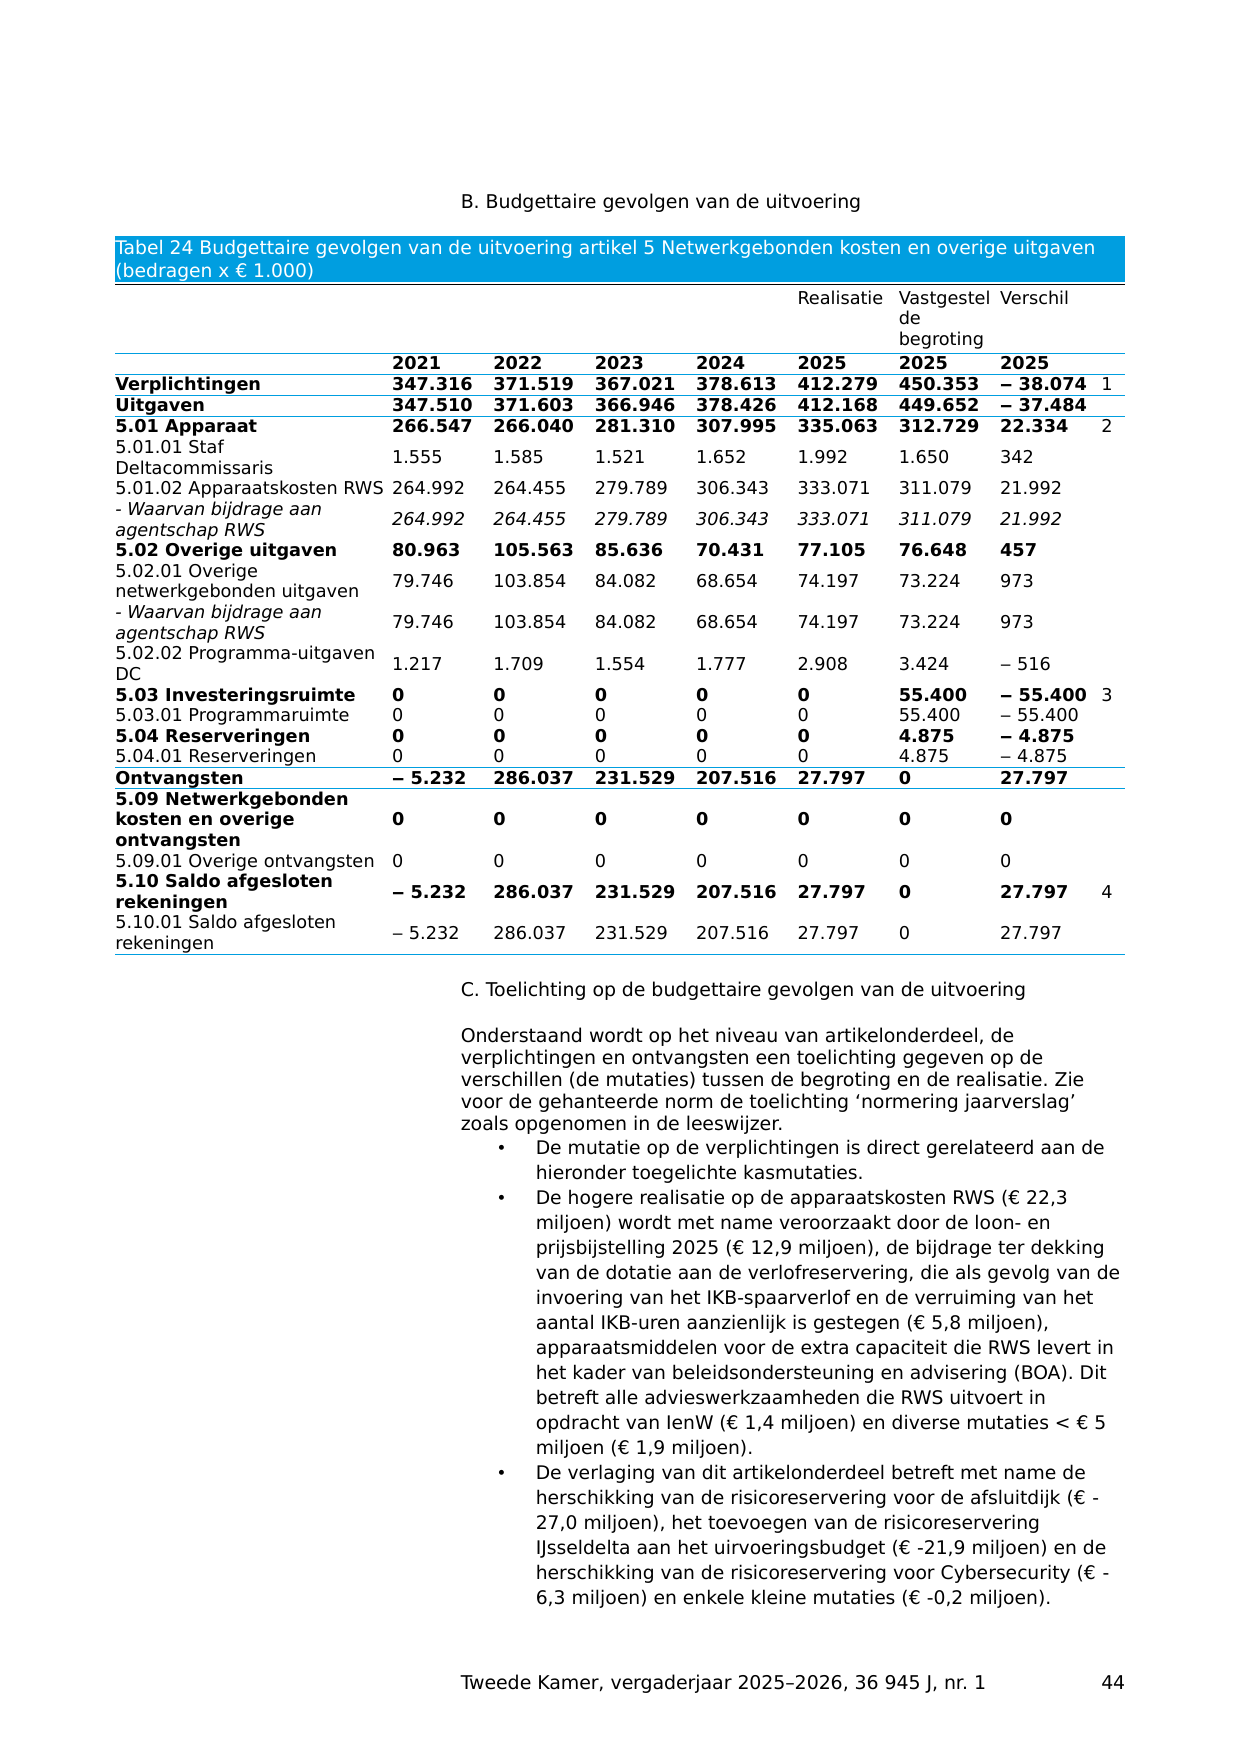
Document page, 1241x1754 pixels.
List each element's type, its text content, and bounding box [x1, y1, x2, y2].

table_cell 0 [389, 685, 490, 705]
table_cell 70.431 [693, 540, 794, 561]
table_cell 80.963 [389, 540, 490, 561]
table_cell 1 [1098, 375, 1125, 395]
table_cell [1098, 396, 1125, 416]
table_cell 412.279 [794, 375, 896, 395]
table_cell 0 [490, 685, 592, 705]
table_cell 105.563 [490, 540, 592, 561]
table_cell 5.02.01 Overige netwerkgebonden uitgaven [115, 561, 389, 602]
table_cell 5.01.02 Apparaatskosten RWS [115, 478, 389, 499]
table_cell ‒ 38.074 [997, 375, 1098, 395]
table_cell Verplichtingen [115, 375, 389, 395]
table_cell [592, 285, 693, 352]
table_cell 0 [997, 851, 1098, 871]
table_cell 347.316 [389, 375, 490, 395]
table_cell 0 [896, 768, 997, 788]
table_cell 973 [997, 602, 1098, 643]
table_cell 0 [693, 705, 794, 726]
table_cell 2025 [997, 354, 1098, 374]
table_cell Uitgaven [115, 396, 389, 416]
table_cell [1098, 285, 1125, 352]
table_cell 55.400 [896, 705, 997, 726]
table_cell 279.789 [592, 478, 693, 499]
table_cell 457 [997, 540, 1098, 561]
table_cell [1098, 768, 1125, 788]
table_cell 371.519 [490, 375, 592, 395]
table_cell 27.797 [997, 768, 1098, 788]
table_cell 2021 [389, 354, 490, 374]
table_cell 311.079 [896, 499, 997, 540]
table_cell Vastgestelde begroting [896, 285, 997, 352]
table_cell 378.426 [693, 396, 794, 416]
table_cell 0 [490, 705, 592, 726]
table_cell 74.197 [794, 602, 896, 643]
table_cell 333.071 [794, 478, 896, 499]
table_cell 378.613 [693, 375, 794, 395]
table_cell 103.854 [490, 602, 592, 643]
table_cell - Waarvan bijdrage aan agentschap RWS [115, 499, 389, 540]
table_cell 5.09 Netwerkgebonden kosten en overige ontvangsten [115, 789, 389, 851]
table_cell 27.797 [997, 913, 1098, 954]
table_cell 0 [389, 705, 490, 726]
table_cell 22.334 [997, 417, 1098, 437]
table_cell 27.797 [794, 768, 896, 788]
table_cell 0 [389, 746, 490, 767]
table_cell 2 [1098, 417, 1125, 437]
table_cell 1.777 [693, 643, 794, 684]
table_cell 0 [794, 746, 896, 767]
table_cell 0 [693, 726, 794, 746]
table_cell 0 [794, 726, 896, 746]
table_cell 5.02.02 Programma-uitgaven DC [115, 643, 389, 684]
table_cell 2025 [896, 354, 997, 374]
table_cell 1.555 [389, 437, 490, 478]
table_cell 5.04.01 Reserveringen [115, 746, 389, 767]
table_cell 0 [592, 685, 693, 705]
table_cell 0 [592, 851, 693, 871]
table_cell 2024 [693, 354, 794, 374]
table_cell [490, 285, 592, 352]
table_cell 1.709 [490, 643, 592, 684]
table_cell ‒ 37.484 [997, 396, 1098, 416]
table_cell 2023 [592, 354, 693, 374]
table_cell [1098, 354, 1125, 374]
table_cell 0 [896, 913, 997, 954]
table_cell [115, 354, 389, 374]
table_cell 1.650 [896, 437, 997, 478]
table_cell [1098, 746, 1125, 767]
table_cell [1098, 561, 1125, 602]
table_cell 2022 [490, 354, 592, 374]
table_cell 79.746 [389, 602, 490, 643]
table_cell 0 [592, 746, 693, 767]
table_cell 312.729 [896, 417, 997, 437]
table_cell 1.992 [794, 437, 896, 478]
table_cell 286.037 [490, 913, 592, 954]
table_cell ‒ 5.232 [389, 913, 490, 954]
table_cell 5.10 Saldo afgesloten rekeningen [115, 871, 389, 912]
list De hogere realisatie op de apparaatskosten RWS (€ 22,3 miljoen) wordt met name veroorzaakt door de loon- en prijsbijstelling 2025 (€ 12,9 miljoen), de bijdrage ter dekking van de dotatie aan de verlofreservering, die als gevolg van de invoering van het IKB-spaarverlof en de verruiming van het aantal IKB-uren aanzienlijk is gestegen (€ 5,8 miljoen), apparaatsmiddelen voor de extra capaciteit die RWS levert in het kader van beleidsondersteuning en advisering (BOA). Dit betreft alle advieswerkzaamheden die RWS uitvoert in opdracht van IenW (€ 1,4 miljoen) en diverse mutaties < € 5 miljoen (€ 1,9 miljoen). [498, 1185, 1125, 1460]
table_cell 103.854 [490, 561, 592, 602]
table_cell 2.908 [794, 643, 896, 684]
table_cell 68.654 [693, 561, 794, 602]
list De verlaging van dit artikelonderdeel betreft met name de herschikking van de risicoreservering voor de afsluitdijk (€ -27,0 miljoen), het toevoegen van de risicoreservering IJsseldelta aan het uirvoeringsbudget (€ -21,9 miljoen) en de herschikking van de risicoreservering voor Cybersecurity (€ -6,3 miljoen) en enkele kleine mutaties (€ -0,2 miljoen). [498, 1460, 1125, 1610]
table_cell [1098, 437, 1125, 478]
table_cell 73.224 [896, 561, 997, 602]
table_cell 335.063 [794, 417, 896, 437]
table_cell 0 [389, 726, 490, 746]
table_cell [1098, 851, 1125, 871]
table_cell [1098, 643, 1125, 684]
table_cell 21.992 [997, 478, 1098, 499]
table_cell 73.224 [896, 602, 997, 643]
table_cell 333.071 [794, 499, 896, 540]
table_cell 231.529 [592, 913, 693, 954]
table_cell 973 [997, 561, 1098, 602]
table_cell 0 [490, 851, 592, 871]
table_cell 0 [490, 789, 592, 851]
table_cell 79.746 [389, 561, 490, 602]
table_cell 306.343 [693, 478, 794, 499]
table_cell 264.455 [490, 499, 592, 540]
table_cell 264.992 [389, 478, 490, 499]
table_cell 412.168 [794, 396, 896, 416]
table_cell 1.554 [592, 643, 693, 684]
table_cell 76.648 [896, 540, 997, 561]
table_cell 84.082 [592, 602, 693, 643]
table_cell 0 [490, 726, 592, 746]
table_cell 371.603 [490, 396, 592, 416]
table_cell 0 [592, 705, 693, 726]
table_cell 0 [896, 871, 997, 912]
table_cell 286.037 [490, 871, 592, 912]
table_cell 27.797 [794, 871, 896, 912]
table_cell 0 [896, 789, 997, 851]
table_cell [1098, 705, 1125, 726]
table_cell [389, 285, 490, 352]
table_cell ‒ 55.400 [997, 685, 1098, 705]
table_cell - Waarvan bijdrage aan agentschap RWS [115, 602, 389, 643]
table_cell 1.521 [592, 437, 693, 478]
table_cell 0 [794, 705, 896, 726]
title C. Toelichting op de budgettaire gevolgen van de uitvoering [461, 979, 1125, 1001]
table_cell [1098, 499, 1125, 540]
table_cell 2025 [794, 354, 896, 374]
table_cell 0 [389, 851, 490, 871]
table_cell 4.875 [896, 746, 997, 767]
table_cell 0 [693, 851, 794, 871]
table_cell 84.082 [592, 561, 693, 602]
table_cell 207.516 [693, 871, 794, 912]
table_cell [1098, 478, 1125, 499]
table_cell [1098, 540, 1125, 561]
table_cell ‒ 516 [997, 643, 1098, 684]
table_cell 5.03 Investeringsruimte [115, 685, 389, 705]
table_cell [1098, 602, 1125, 643]
table_cell 1.217 [389, 643, 490, 684]
table_cell 27.797 [997, 871, 1098, 912]
table_cell 68.654 [693, 602, 794, 643]
table_cell 279.789 [592, 499, 693, 540]
table_cell ‒ 5.232 [389, 871, 490, 912]
table_cell 347.510 [389, 396, 490, 416]
table_cell 207.516 [693, 768, 794, 788]
table_cell 264.992 [389, 499, 490, 540]
table_cell 367.021 [592, 375, 693, 395]
table_cell 0 [490, 746, 592, 767]
table_cell 366.946 [592, 396, 693, 416]
table_cell 0 [794, 851, 896, 871]
table_cell 0 [693, 789, 794, 851]
table_cell 0 [896, 851, 997, 871]
table_cell [1098, 726, 1125, 746]
table_cell 5.10.01 Saldo afgesloten rekeningen [115, 913, 389, 954]
table_cell 3.424 [896, 643, 997, 684]
table_cell 306.343 [693, 499, 794, 540]
table_cell 77.105 [794, 540, 896, 561]
table_cell 21.992 [997, 499, 1098, 540]
table_cell 207.516 [693, 913, 794, 954]
table_cell 55.400 [896, 685, 997, 705]
table_cell ‒ 4.875 [997, 746, 1098, 767]
table_cell 5.03.01 Programmaruimte [115, 705, 389, 726]
table_cell [1098, 913, 1125, 954]
table_cell 1.652 [693, 437, 794, 478]
table_cell ‒ 55.400 [997, 705, 1098, 726]
table_cell 0 [693, 746, 794, 767]
table_cell Verschil [997, 285, 1098, 352]
table_cell [693, 285, 794, 352]
table_cell 5.09.01 Overige ontvangsten [115, 851, 389, 871]
table_cell 0 [794, 685, 896, 705]
table_cell 342 [997, 437, 1098, 478]
table_cell 286.037 [490, 768, 592, 788]
table_cell 231.529 [592, 768, 693, 788]
table_cell 311.079 [896, 478, 997, 499]
table_cell 0 [997, 789, 1098, 851]
table_cell 3 [1098, 685, 1125, 705]
table_cell 307.995 [693, 417, 794, 437]
table_cell 5.02 Overige uitgaven [115, 540, 389, 561]
table_cell 74.197 [794, 561, 896, 602]
table_cell [115, 285, 389, 352]
table_cell 5.04 Reserveringen [115, 726, 389, 746]
table_cell 0 [389, 789, 490, 851]
table_cell ‒ 5.232 [389, 768, 490, 788]
table_cell 449.652 [896, 396, 997, 416]
table_cell 0 [592, 789, 693, 851]
table_cell 27.797 [794, 913, 896, 954]
table_cell ‒ 4.875 [997, 726, 1098, 746]
table_cell 1.585 [490, 437, 592, 478]
table_cell 266.040 [490, 417, 592, 437]
list De mutatie op de verplichtingen is direct gerelateerd aan de hieronder toegelichte kasmutaties. [498, 1135, 1125, 1185]
table_cell 4.875 [896, 726, 997, 746]
text Onderstaand wordt op het niveau van artikelonderdeel, de verplichtingen en ontvangsten een toelichting gegeven op de verschillen (de mutaties) tussen de begroting en de realisatie. Zie voor de gehanteerde norm de toelichting ‘normering jaarverslag’ zoals opgenomen in de leeswijzer. [461, 1025, 1125, 1135]
table_cell 0 [693, 685, 794, 705]
table_cell 5.01 Apparaat [115, 417, 389, 437]
table_cell 4 [1098, 871, 1125, 912]
table_cell 450.353 [896, 375, 997, 395]
table_cell Realisatie [794, 285, 896, 352]
table_cell [1098, 789, 1125, 851]
table_cell 85.636 [592, 540, 693, 561]
title B. Budgettaire gevolgen van de uitvoering [461, 191, 1125, 213]
table_cell 264.455 [490, 478, 592, 499]
table_cell Ontvangsten [115, 768, 389, 788]
table_cell 281.310 [592, 417, 693, 437]
table_cell 231.529 [592, 871, 693, 912]
table_cell 5.01.01 Staf Deltacommissaris [115, 437, 389, 478]
table_cell 266.547 [389, 417, 490, 437]
table_cell 0 [794, 789, 896, 851]
table_cell 0 [592, 726, 693, 746]
